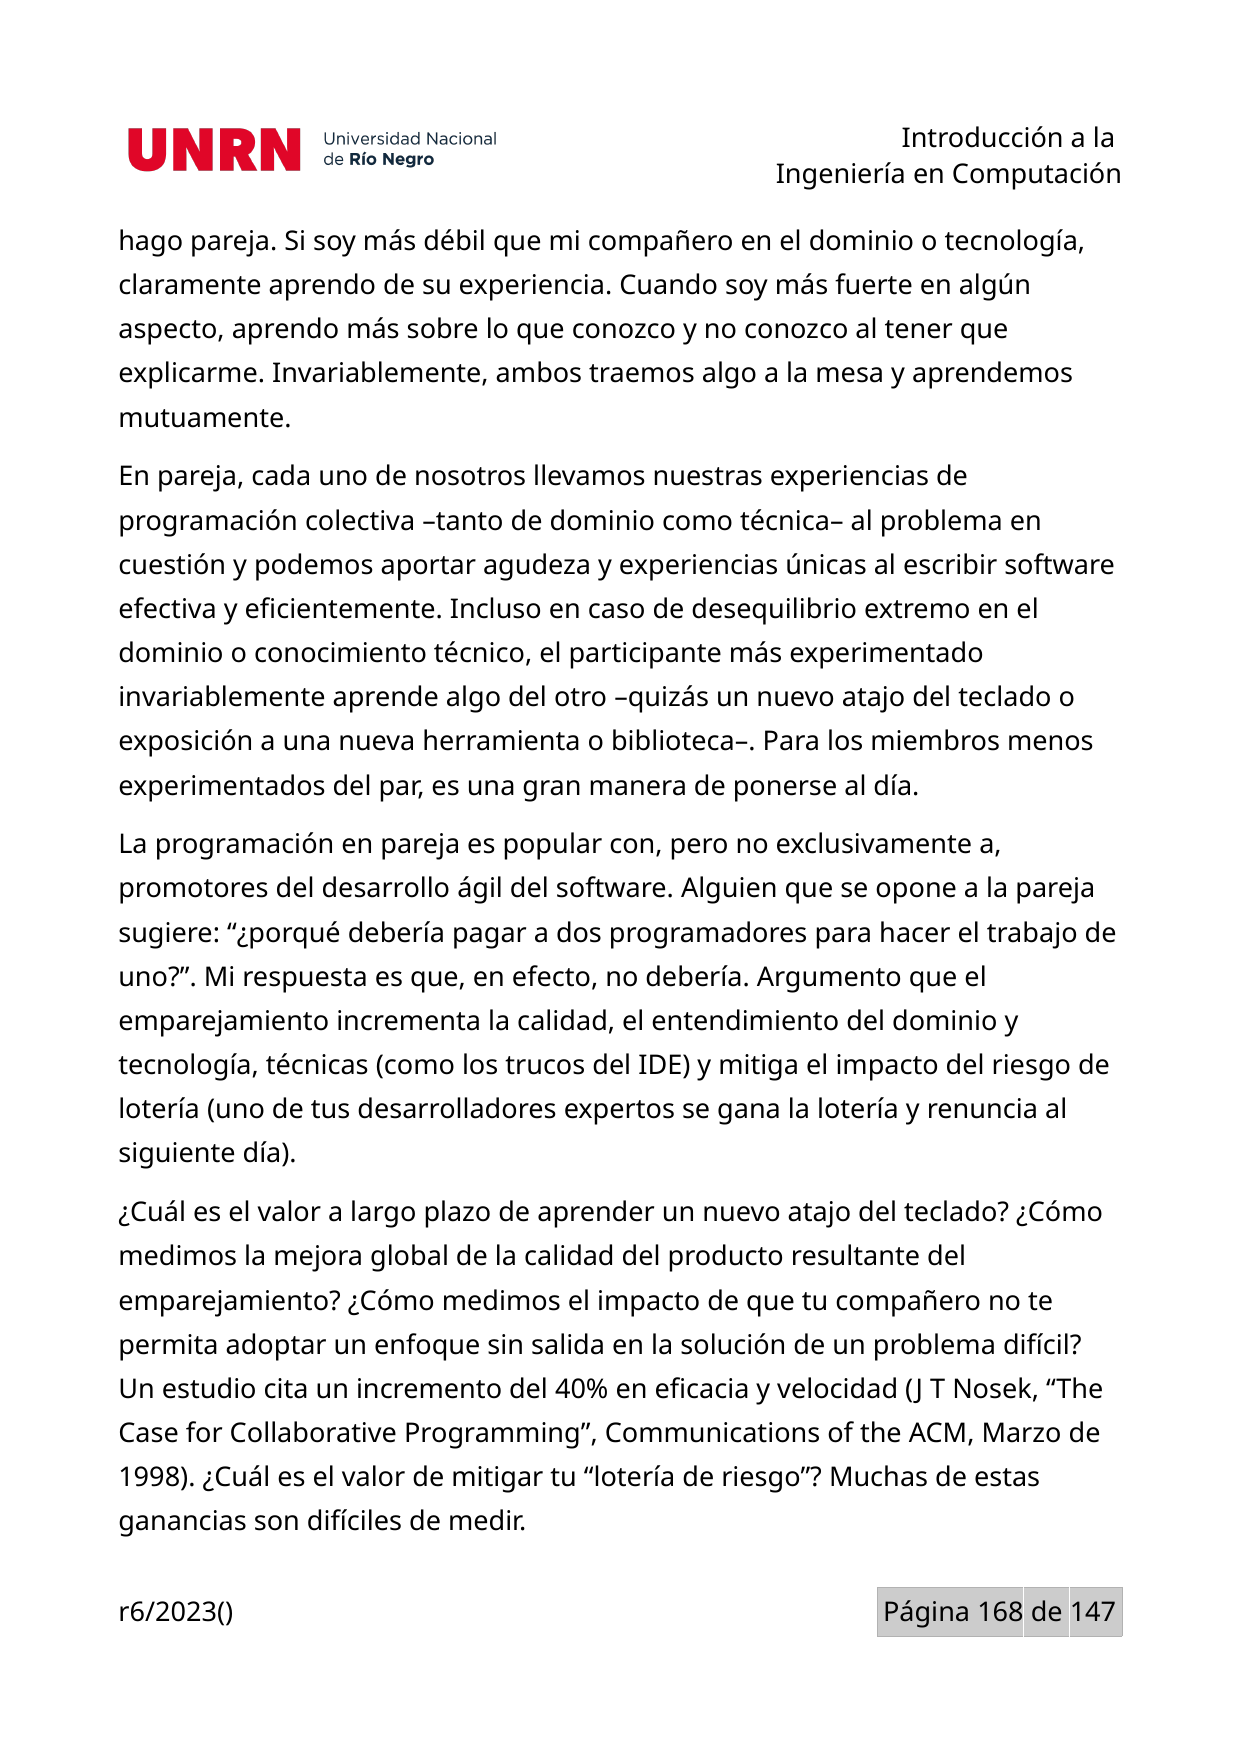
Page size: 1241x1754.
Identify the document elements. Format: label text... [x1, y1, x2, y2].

picture [118, 118, 505, 180]
text En pareja, cada uno de nosotros llevamos nuestras experiencias de programación colectiva –tanto de dominio como técnica– al problema en cuestión y podemos aportar agudeza y experiencias únicas al escribir software efectiva y eficientemente. Incluso en caso de desequilibrio extremo en el dominio o conocimiento técnico, el participante más experimentado invariablemente aprende algo del otro –quizás un nuevo atajo del teclado o exposición a una nueva herramienta o biblioteca–. Para los miembros menos experimentados del par, es una gran manera de ponerse al día. [118, 457, 1122, 803]
text ¿Cuál es el valor a largo plazo de aprender un nuevo atajo del teclado? ¿Cómo medimos la mejora global de la calidad del producto resultante del emparejamiento? ¿Cómo medimos el impacto de que tu compañero no te permita adoptar un enfoque sin salida en la solución de un problema difícil? Un estudio cita un incremento del 40% en eficacia y velocidad (J T Nosek, “The Case for Collaborative Programming”, Communications of the ACM, Marzo de 1998). ¿Cuál es el valor de mitigar tu “lotería de riesgo”? Muchas de estas ganancias son difíciles de medir. [118, 1193, 1122, 1539]
text hago pareja. Si soy más débil que mi compañero en el dominio o tecnología, claramente aprendo de su experiencia. Cuando soy más fuerte en algún aspecto, aprendo más sobre lo que conozco y no conozco al tener que explicarme. Invariablemente, ambos traemos algo a la mesa y aprendemos mutuamente. [118, 221, 1122, 435]
text La programación en pareja es popular con, pero no exclusivamente a, promotores del desarrollo ágil del software. Alguien que se opone a la pareja sugiere: “¿porqué debería pagar a dos programadores para hacer el trabajo de uno?”. Mi respuesta es que, en efecto, no debería. Argumento que el emparejamiento incrementa la calidad, el entendimiento del dominio y tecnología, técnicas (como los trucos del IDE) y mitiga el impacto del riesgo de lotería (uno de tus desarrolladores expertos se gana la lotería y renuncia al siguiente día). [118, 825, 1122, 1171]
